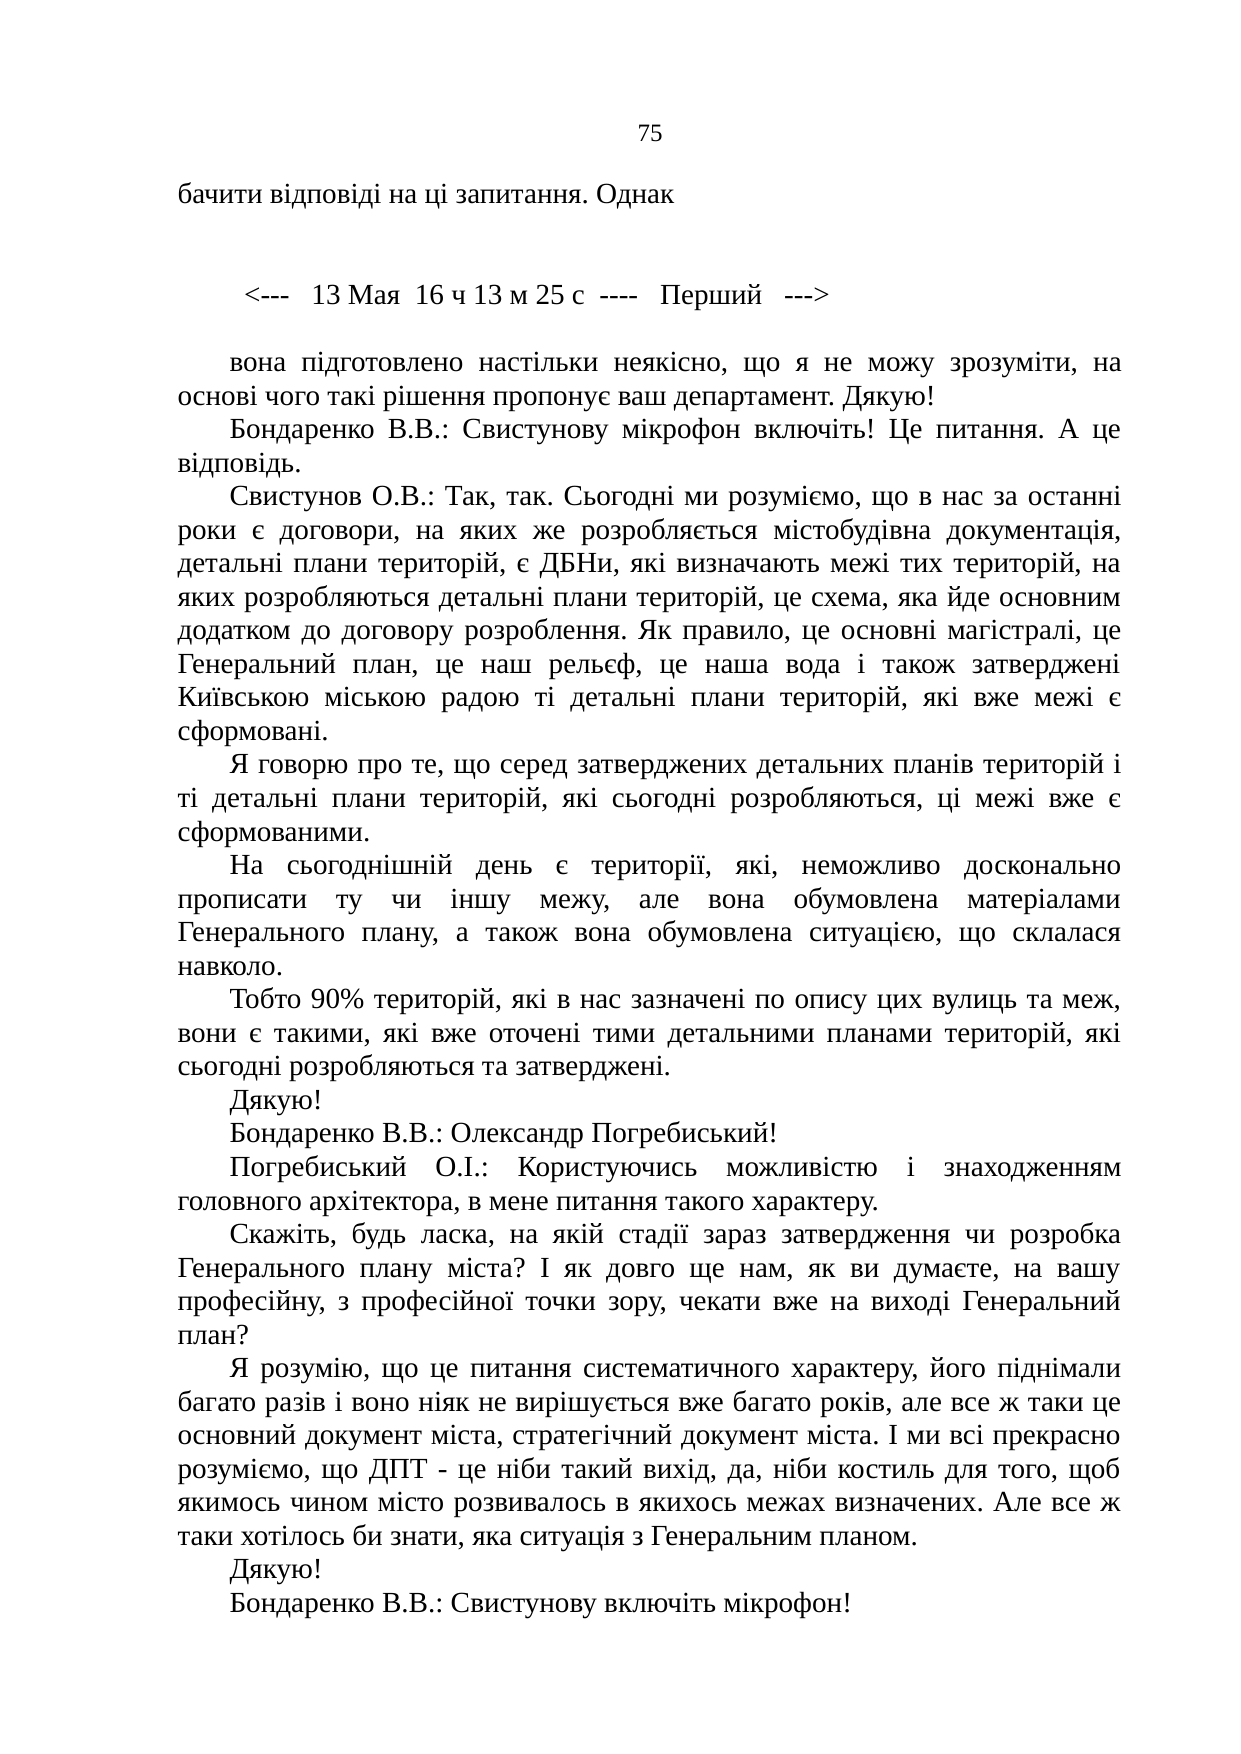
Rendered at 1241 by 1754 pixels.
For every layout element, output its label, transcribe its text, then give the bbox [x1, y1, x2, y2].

text Бондаренко В.В.: Свистунову включіть мікрофон! [177, 1585, 1122, 1619]
text Я розумію, що це питання систематичного характеру, його піднімали багато разів і воно ніяк не вирішується вже багато років, але все ж таки це основний документ міста, стратегічний документ міста. І ми всі прекрасно розуміємо, що ДПТ - це ніби такий вихід, да, ніби костиль для того, щоб якимось чином місто розвивалось в якихось межах визначених. Але все ж таки хотілось би знати, яка ситуація з Генеральним планом. [177, 1350, 1122, 1552]
text Погребиський О.І.: Користуючись можливістю і знаходженням головного архітектора, в мене питання такого характеру. [177, 1149, 1122, 1216]
text Тобто 90% територій, які в нас зазначені по опису цих вулиць та меж, вони є такими, які вже оточені тими детальними планами територій, які сьогодні розробляються та затверджені. [177, 981, 1122, 1082]
text Свистунов О.В.: Так, так. Сьогодні ми розуміємо, що в нас за останні роки є договори, на яких же розробляється містобудівна документація, детальні плани територій, є ДБНи, які визначають межі тих територій, на яких розробляються детальні плани територій, це схема, яка йде основним додатком до договору розроблення. Як правило, це основні магістралі, це Генеральний план, це наш рельєф, це наша вода і також затверджені Київською міською радою ті детальні плани територій, які вже межі є сформовані. [177, 478, 1122, 747]
text бачити відповіді на ці запитання. Однак [177, 176, 1122, 210]
text Бондаренко В.В.: Олександр Погребиський! [177, 1116, 1122, 1149]
text Бондаренко В.В.: Свистунову мікрофон включіть! Це питання. А це відповідь. [177, 411, 1122, 478]
text На сьогоднішній день є території, які, неможливо досконально прописати ту чи іншу межу, але вона обумовлена матеріалами Генерального плану, а також вона обумовлена ситуацією, що склалася навколо. [177, 847, 1122, 981]
text Дякую! [177, 1082, 1122, 1116]
text Я говорю про те, що серед затверджених детальних планів територій і ті детальні плани територій, які сьогодні розробляються, ці межі вже є сформованими. [177, 747, 1122, 847]
text Дякую! [177, 1552, 1122, 1585]
text вона підготовлено настільки неякісно, що я не можу зрозуміти, на основі чого такі рішення пропонує ваш департамент. Дякую! [177, 344, 1122, 411]
text <--- 13 Мая 16 ч 13 м 25 с ---- Перший ---> [177, 277, 1122, 311]
text Скажіть, будь ласка, на якій стадії зараз затвердження чи розробка Генерального плану міста? І як довго ще нам, як ви думаєте, на вашу професійну, з професійної точки зору, чекати вже на виході Генеральний план? [177, 1216, 1122, 1350]
